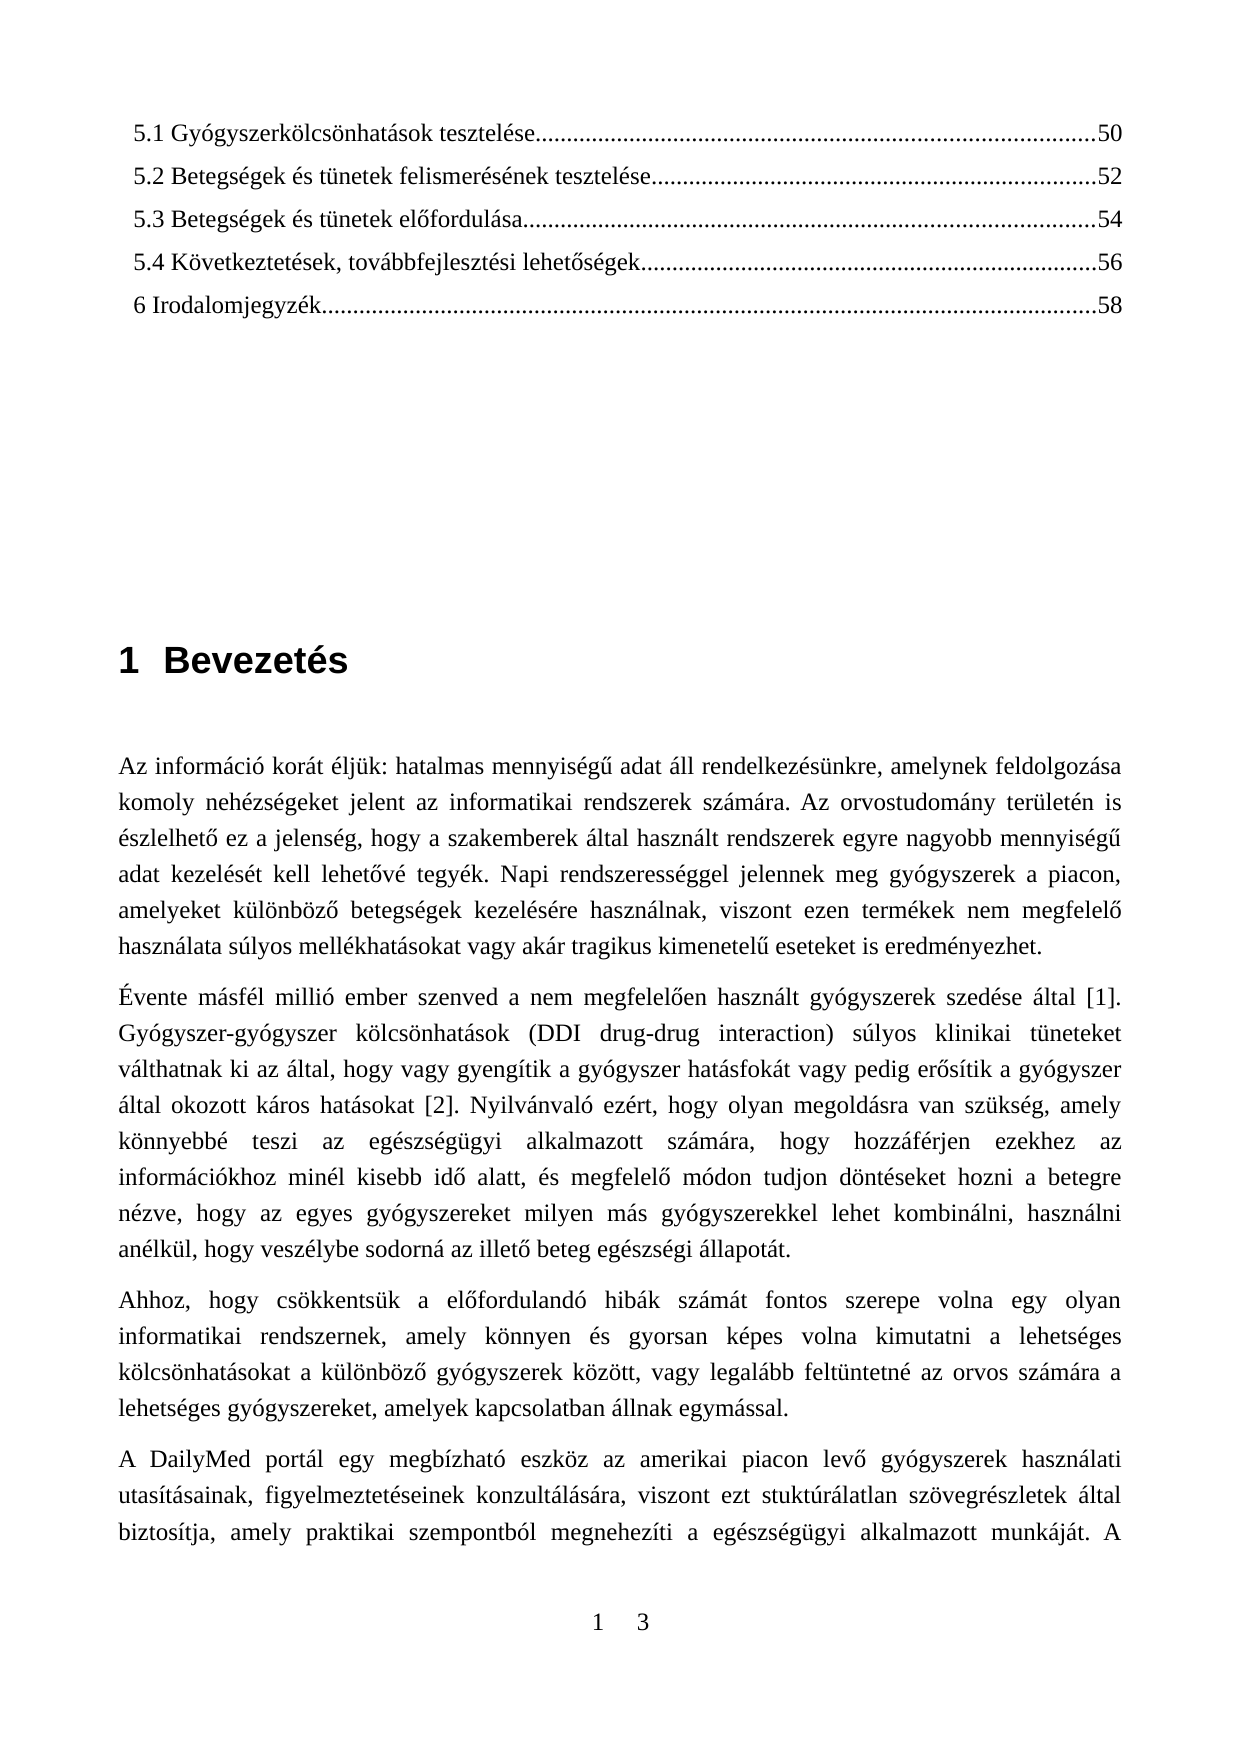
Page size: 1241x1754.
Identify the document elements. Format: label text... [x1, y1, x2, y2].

subtitle 5.2 Betegségek és tünetek felismerésének tesztelése 52 [133, 161, 1122, 190]
subtitle Ahhoz, hogy csökkentsük a előfordulandó hibák számát fontos szerepe volna egy olyan informatikai rendszernek, amely könnyen és gyorsan képes volna kimutatni a lehetséges kölcsönhatásokat a különböző gyógyszerek között, vagy legalább feltüntetné az orvos számára a lehetséges gyógyszereket, amelyek kapcsolatban állnak egymással. [118, 1280, 1122, 1424]
subtitle 5.4 Következtetések, továbbfejlesztési lehetőségek 56 [133, 247, 1122, 276]
subtitle 5.3 Betegségek és tünetek előfordulása 54 [133, 204, 1122, 233]
subtitle 6 Irodalomjegyzék 58 [133, 291, 1122, 319]
subtitle A DailyMed portál egy megbízható eszköz az amerikai piacon levő gyógyszerek használati utasításainak, figyelmeztetéseinek konzultálására, viszont ezt stuktúrálatlan szövegrészletek által biztosítja, amely praktikai szempontból megnehezíti a egészségügyi alkalmazott munkáját. A [118, 1439, 1122, 1547]
subtitle Évente másfél millió ember szenved a nem megfelelően használt gyógyszerek szedése által [1]. Gyógyszer-gyógyszer kölcsönhatások (DDI drug-drug interaction) súlyos klinikai tüneteket válthatnak ki az által, hogy vagy gyengítik a gyógyszer hatásfokát vagy pedig erősítik a gyógyszer által okozott káros hatásokat [2]. Nyilvánvaló ezért, hogy olyan megoldásra van szükség, amely könnyebbé teszi az egészségügyi alkalmazott számára, hogy hozzáférjen ezekhez az információkhoz minél kisebb idő alatt, és megfelelő módon tudjon döntéseket hozni a betegre nézve, hogy az egyes gyógyszereket milyen más gyógyszerekkel lehet kombinálni, használni anélkül, hogy veszélybe sodorná az illető beteg egészségi állapotát. [118, 977, 1122, 1265]
subtitle 5.1 Gyógyszerkölcsönhatások tesztelése 50 [133, 118, 1122, 147]
subtitle Bevezetés [118, 638, 1122, 682]
subtitle Az információ korát éljük: hatalmas mennyiségű adat áll rendelkezésünkre, amelynek feldolgozása komoly nehézségeket jelent az informatikai rendszerek számára. Az orvostudomány területén is észlelhető ez a jelenség, hogy a szakemberek által használt rendszerek egyre nagyobb mennyiségű adat kezelését kell lehetővé tegyék. Napi rendszerességgel jelennek meg gyógyszerek a piacon, amelyeket különböző betegségek kezelésére használnak, viszont ezen termékek nem megfelelő használata súlyos mellékhatásokat vagy akár tragikus kimenetelű eseteket is eredményezhet. [118, 745, 1122, 962]
